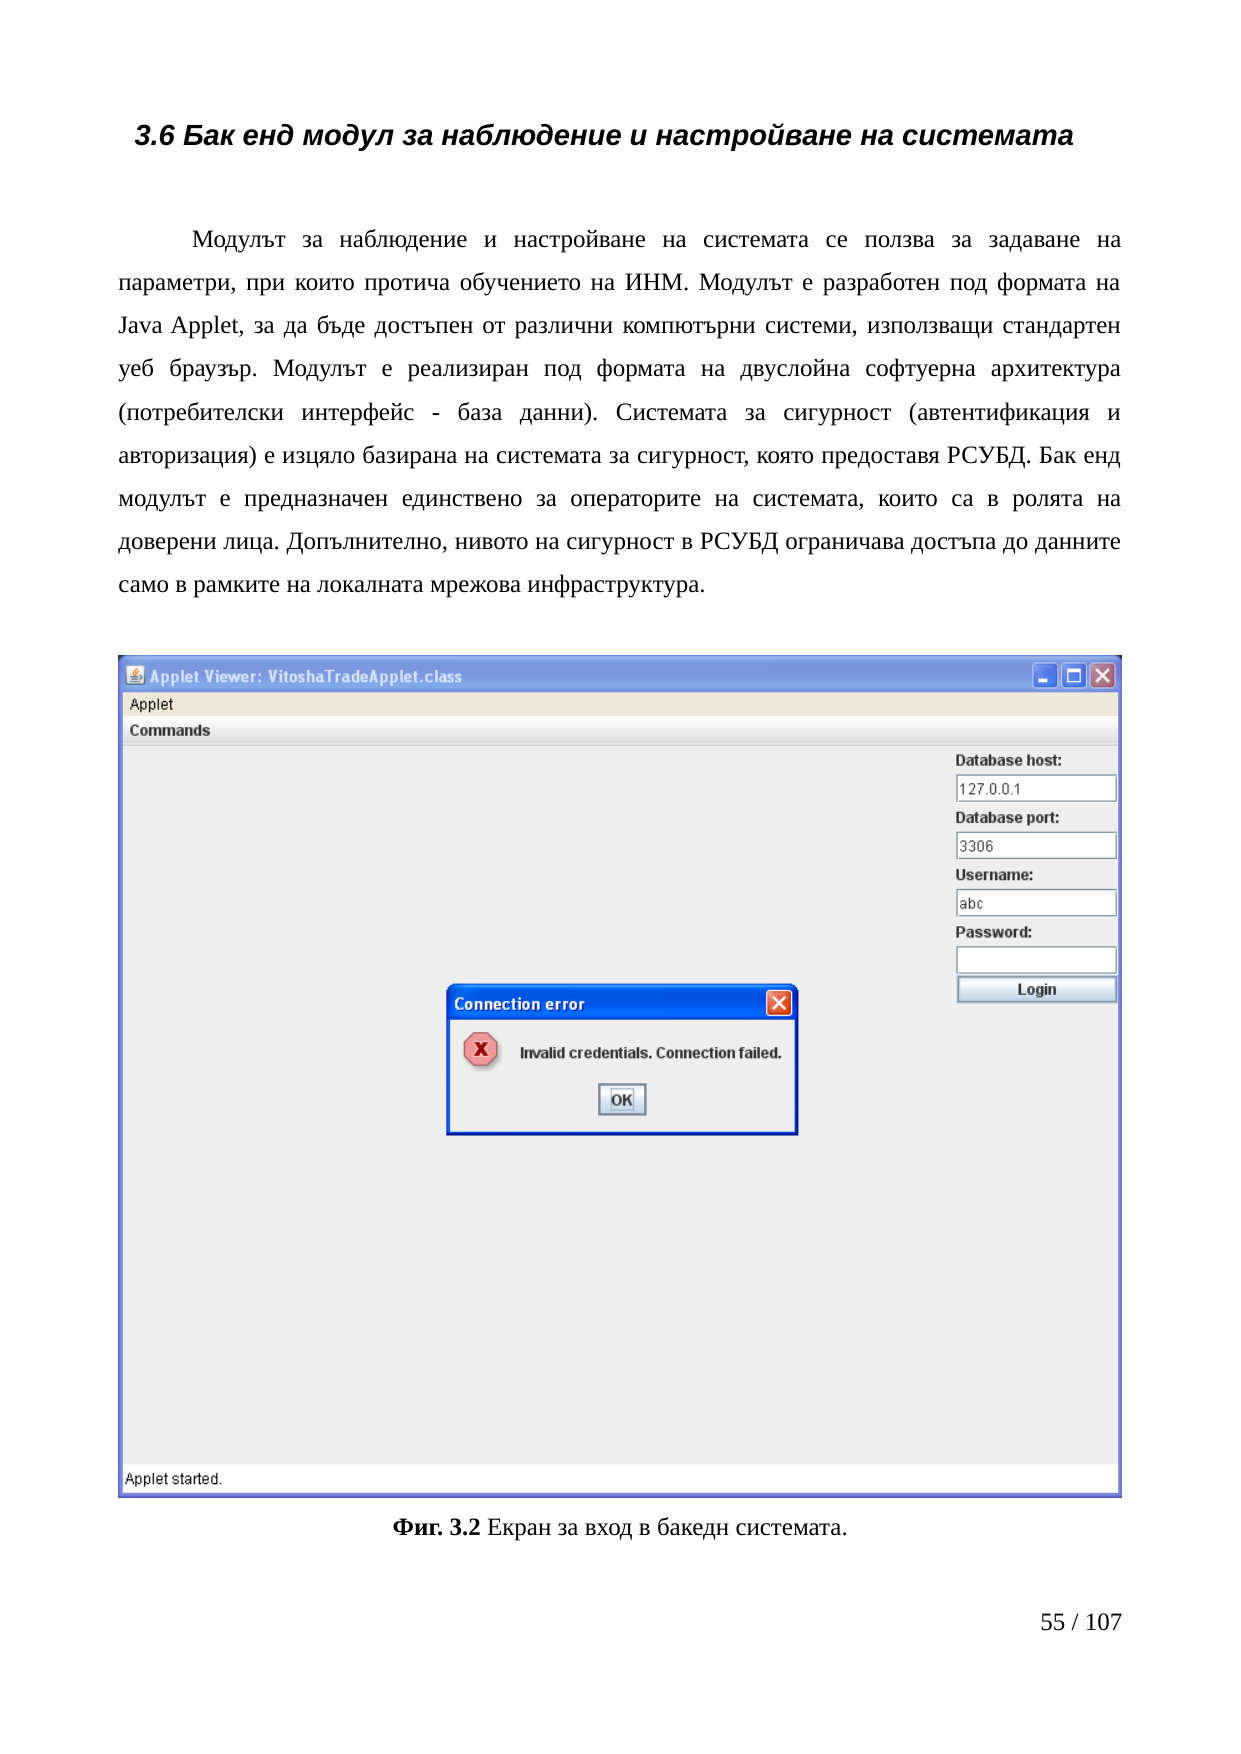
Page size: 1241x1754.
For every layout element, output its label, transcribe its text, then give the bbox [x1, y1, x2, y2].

text Модулът за наблюдение и настройване на системата се ползва за задаване на параметри, при които протича обучението на ИНМ. Модулът е разработен под формата на Java Applet, за да бъде достъпен от различни компютърни системи, използващи стандартен уеб браузър. Модулът е реализиран под формата на двуслойна софтуерна архитектура (потребителски интерфейс - база данни). Системата за сигурност (автентификация и авторизация) е изцяло базирана на системата за сигурност, която предоставя РСУБД. Бак енд модулът е предназначен единствено за операторите на системата, които са в ролята на доверени лица. Допълнително, нивото на сигурност в РСУБД ограничава достъпа до данните само в рамките на локалната мрежова инфраструктура. [118, 224, 1122, 598]
picture [118, 655, 1122, 1498]
subtitle 3.6 Бак енд модул за наблюдение и настройване на системата [118, 118, 1122, 152]
text Фиг. 3.2 Екран за вход в бакедн системата. [118, 1498, 1122, 1541]
